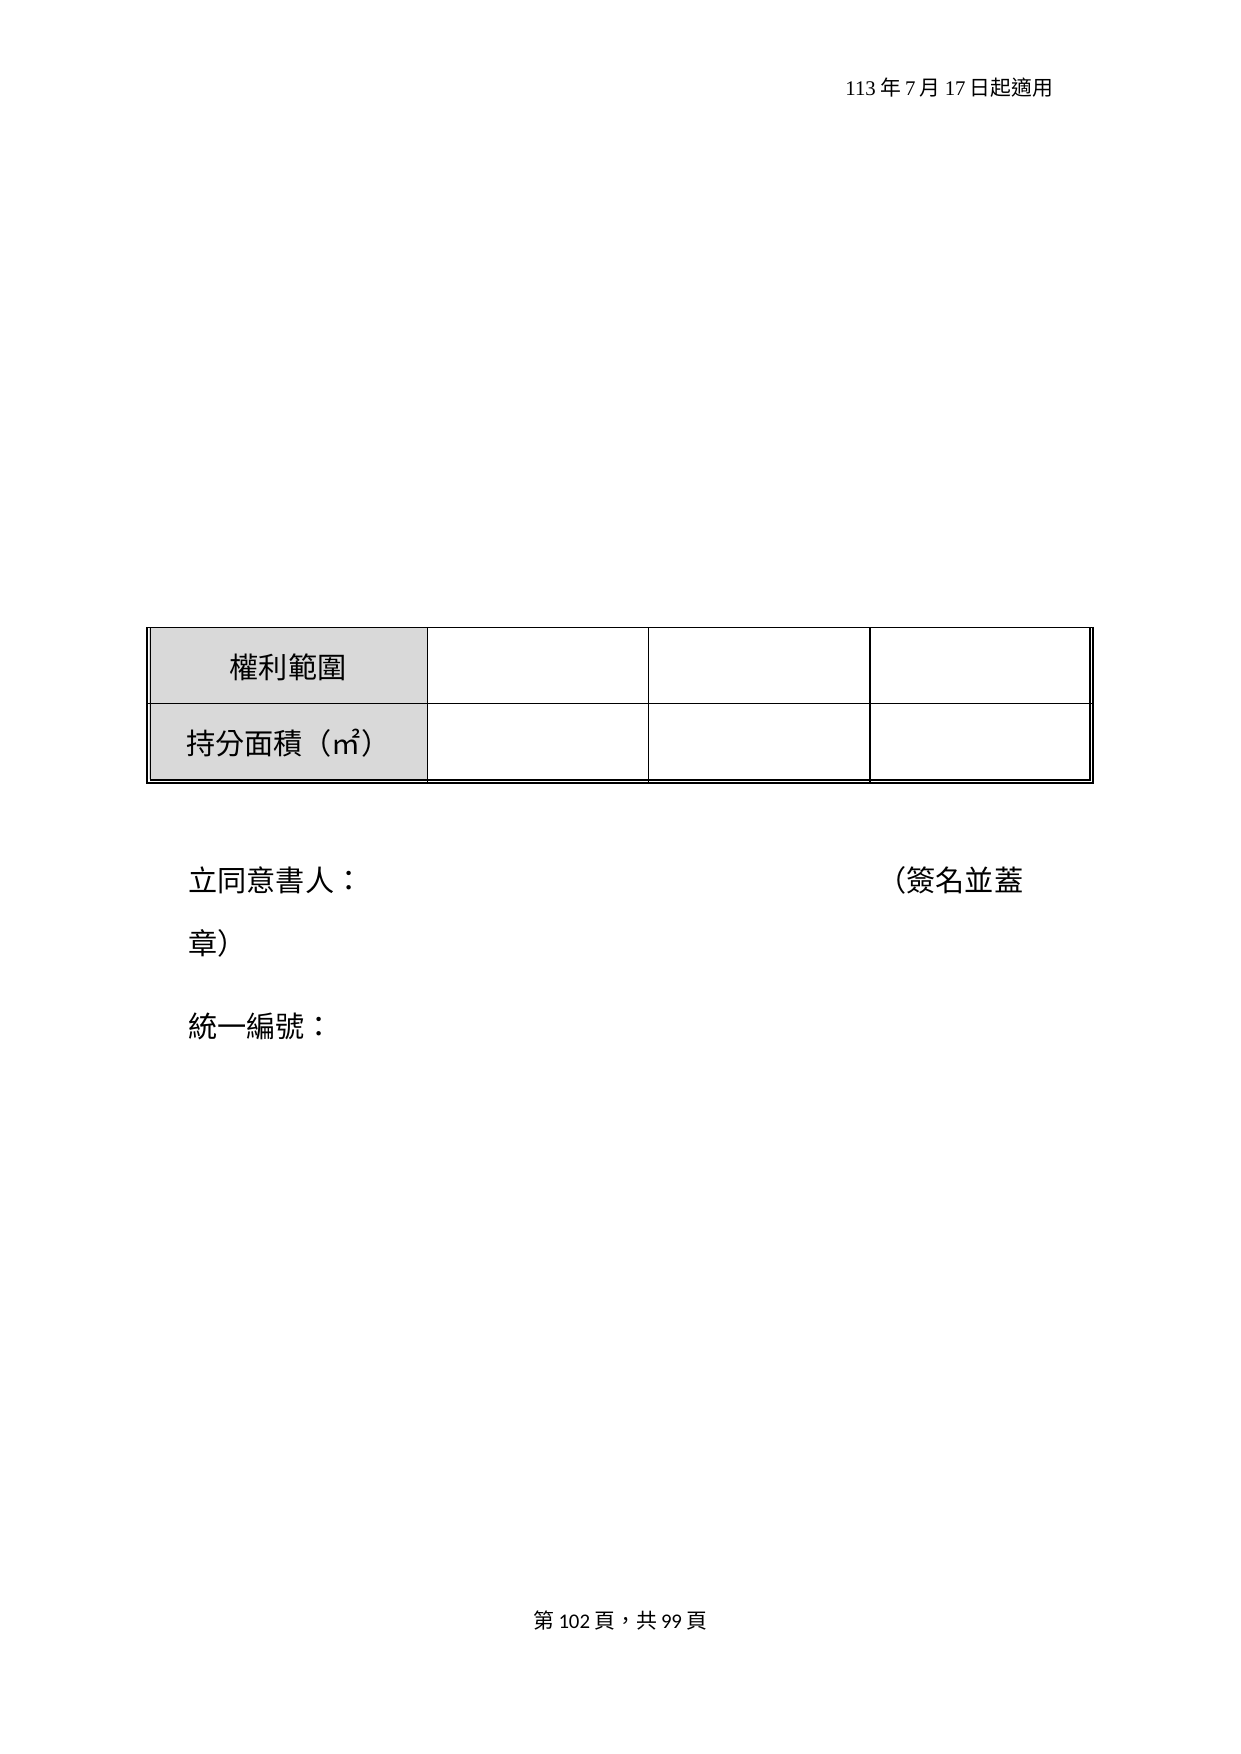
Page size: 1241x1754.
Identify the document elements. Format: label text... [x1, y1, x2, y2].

table_cell [871, 704, 1089, 779]
table_cell [871, 628, 1089, 703]
table_cell [428, 704, 648, 779]
table_cell [649, 704, 869, 779]
table_cell 權利範圍 [151, 628, 427, 703]
text 立同意書人： （簽名並蓋章） [188, 857, 1027, 963]
table_cell [428, 628, 648, 703]
table_cell 持分面積（㎡） [151, 704, 427, 779]
text 統一編號： [188, 1003, 1027, 1045]
table_cell [649, 628, 869, 703]
